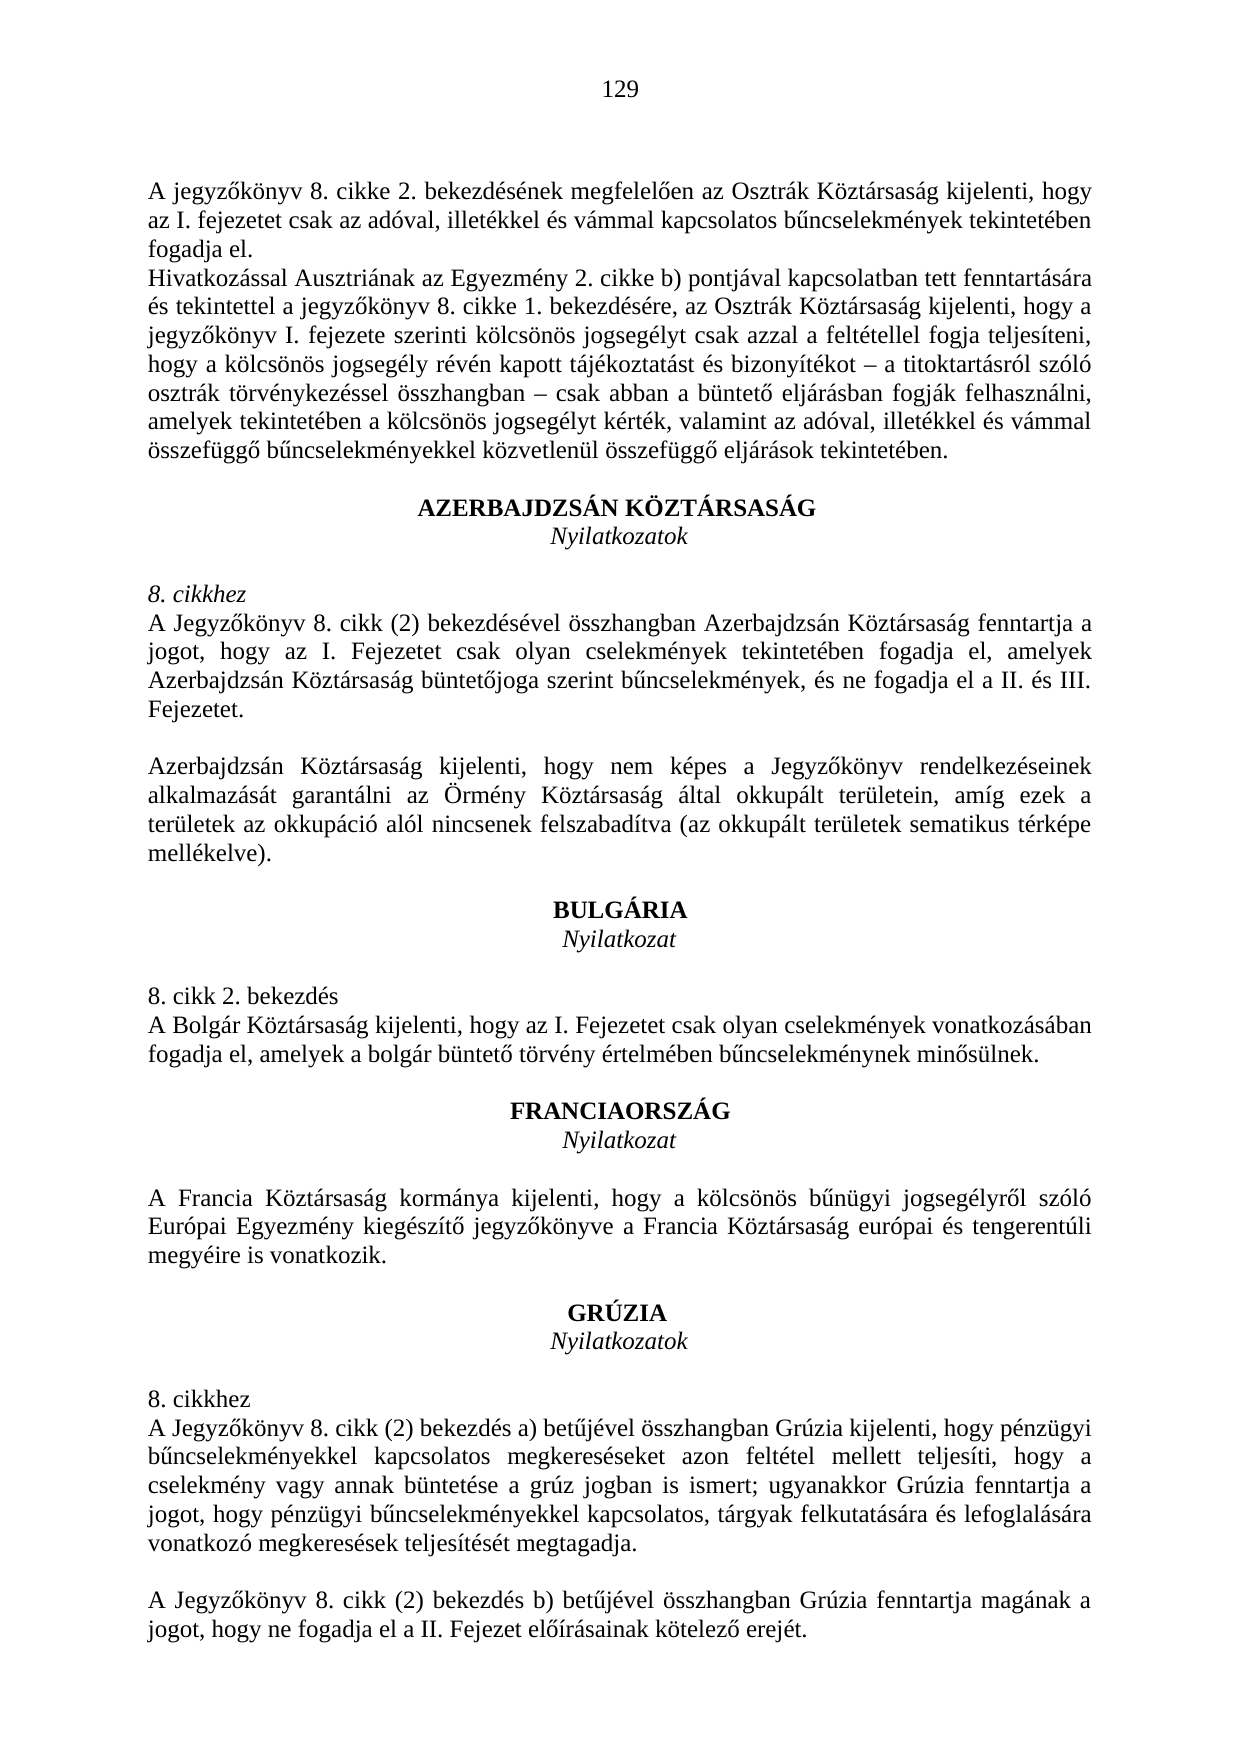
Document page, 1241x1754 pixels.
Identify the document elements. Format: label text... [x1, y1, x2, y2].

text 8. cikk 2. bekezdés [148, 981, 1093, 1010]
text A Jegyzőkönyv 8. cikk (2) bekezdésével összhangban Azerbajdzsán Köztársaság fenntartja a jogot, hogy az I. Fejezetet csak olyan cselekmények tekintetében fogadja el, amelyek Azerbajdzsán Köztársaság büntetőjoga szerint bűncselekmények, és ne fogadja el a II. és III. Fejezetet. [148, 608, 1093, 723]
text Nyilatkozat [148, 1125, 1093, 1154]
text Nyilatkozatok [148, 521, 1093, 550]
text GRÚZIA [148, 1298, 1093, 1326]
text Hivatkozással Ausztriának az Egyezmény 2. cikke b) pontjával kapcsolatban tett fenntartására és tekintettel a jegyzőkönyv 8. cikke 1. bekezdésére, az Osztrák Köztársaság kijelenti, hogy a jegyzőkönyv I. fejezete szerinti kölcsönös jogsegélyt csak azzal a feltétellel fogja teljesíteni, hogy a kölcsönös jogsegély révén kapott tájékoztatást és bizonyítékot – a titoktartásról szóló osztrák törvénykezéssel összhangban – csak abban a büntető eljárásban fogják felhasználni, amelyek tekintetében a kölcsönös jogsegélyt kérték, valamint az adóval, illetékkel és vámmal összefüggő bűncselekményekkel közvetlenül összefüggő eljárások tekintetében. [148, 263, 1093, 464]
text A Bolgár Köztársaság kijelenti, hogy az I. Fejezetet csak olyan cselekmények vonatkozásában fogadja el, amelyek a bolgár büntető törvény értelmében bűncselekménynek minősülnek. [148, 1010, 1093, 1068]
text Nyilatkozat [148, 924, 1093, 953]
text BULGÁRIA [148, 895, 1093, 924]
text Nyilatkozatok [148, 1326, 1093, 1355]
text 8. cikkhez [148, 579, 1093, 608]
text A Francia Köztársaság kormánya kijelenti, hogy a kölcsönös bűnügyi jogsegélyről szóló Európai Egyezmény kiegészítő jegyzőkönyve a Francia Köztársaság európai és tengerentúli megyéire is vonatkozik. [148, 1183, 1093, 1269]
text A jegyzőkönyv 8. cikke 2. bekezdésének megfelelően az Osztrák Köztársaság kijelenti, hogy az I. fejezetet csak az adóval, illetékkel és vámmal kapcsolatos bűncselekmények tekintetében fogadja el. [148, 176, 1093, 263]
text A Jegyzőkönyv 8. cikk (2) bekezdés a) betűjével összhangban Grúzia kijelenti, hogy pénzügyi bűncselekményekkel kapcsolatos megkereséseket azon feltétel mellett teljesíti, hogy a cselekmény vagy annak büntetése a grúz jogban is ismert; ugyanakkor Grúzia fenntartja a jogot, hogy pénzügyi bűncselekményekkel kapcsolatos, tárgyak felkutatására és lefoglalására vonatkozó megkeresések teljesítését megtagadja. [148, 1413, 1093, 1556]
text Azerbajdzsán Köztársaság kijelenti, hogy nem képes a Jegyzőkönyv rendelkezéseinek alkalmazását garantálni az Örmény Köztársaság által okkupált területein, amíg ezek a területek az okkupáció alól nincsenek felszabadítva (az okkupált területek sematikus térképe mellékelve). [148, 751, 1093, 866]
text AZERBAJDZSÁN KÖZTÁRSASÁG [148, 493, 1093, 521]
text A Jegyzőkönyv 8. cikk (2) bekezdés b) betűjével összhangban Grúzia fenntartja magának a jogot, hogy ne fogadja el a II. Fejezet előírásainak kötelező erejét. [148, 1585, 1093, 1643]
text FRANCIAORSZÁG [148, 1096, 1093, 1125]
text 8. cikkhez [148, 1384, 1093, 1413]
